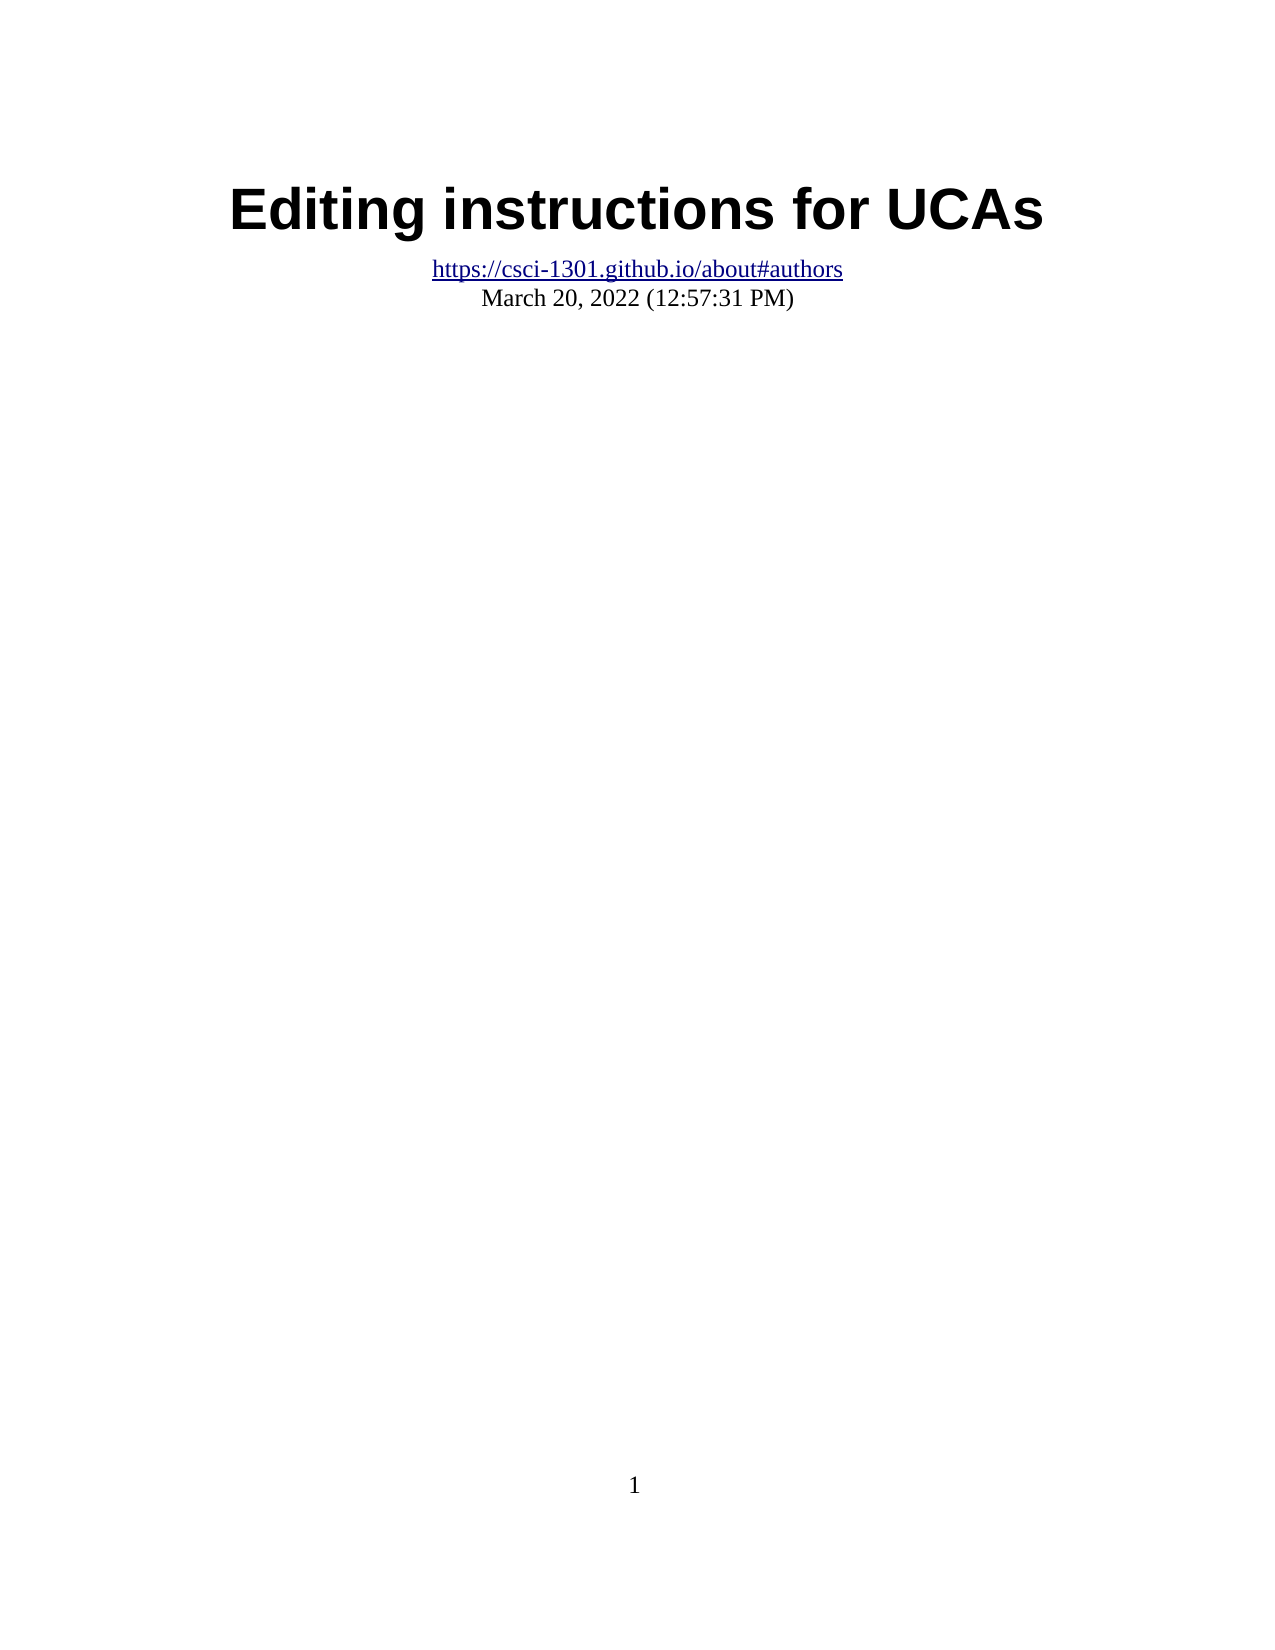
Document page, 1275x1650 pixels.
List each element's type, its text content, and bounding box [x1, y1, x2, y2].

text March 20, 2022 (12:57:31 PM) [150, 283, 1125, 312]
text https://csci-1301.github.io/about#authors [150, 254, 1125, 283]
title Editing instructions for UCAs [150, 175, 1125, 242]
